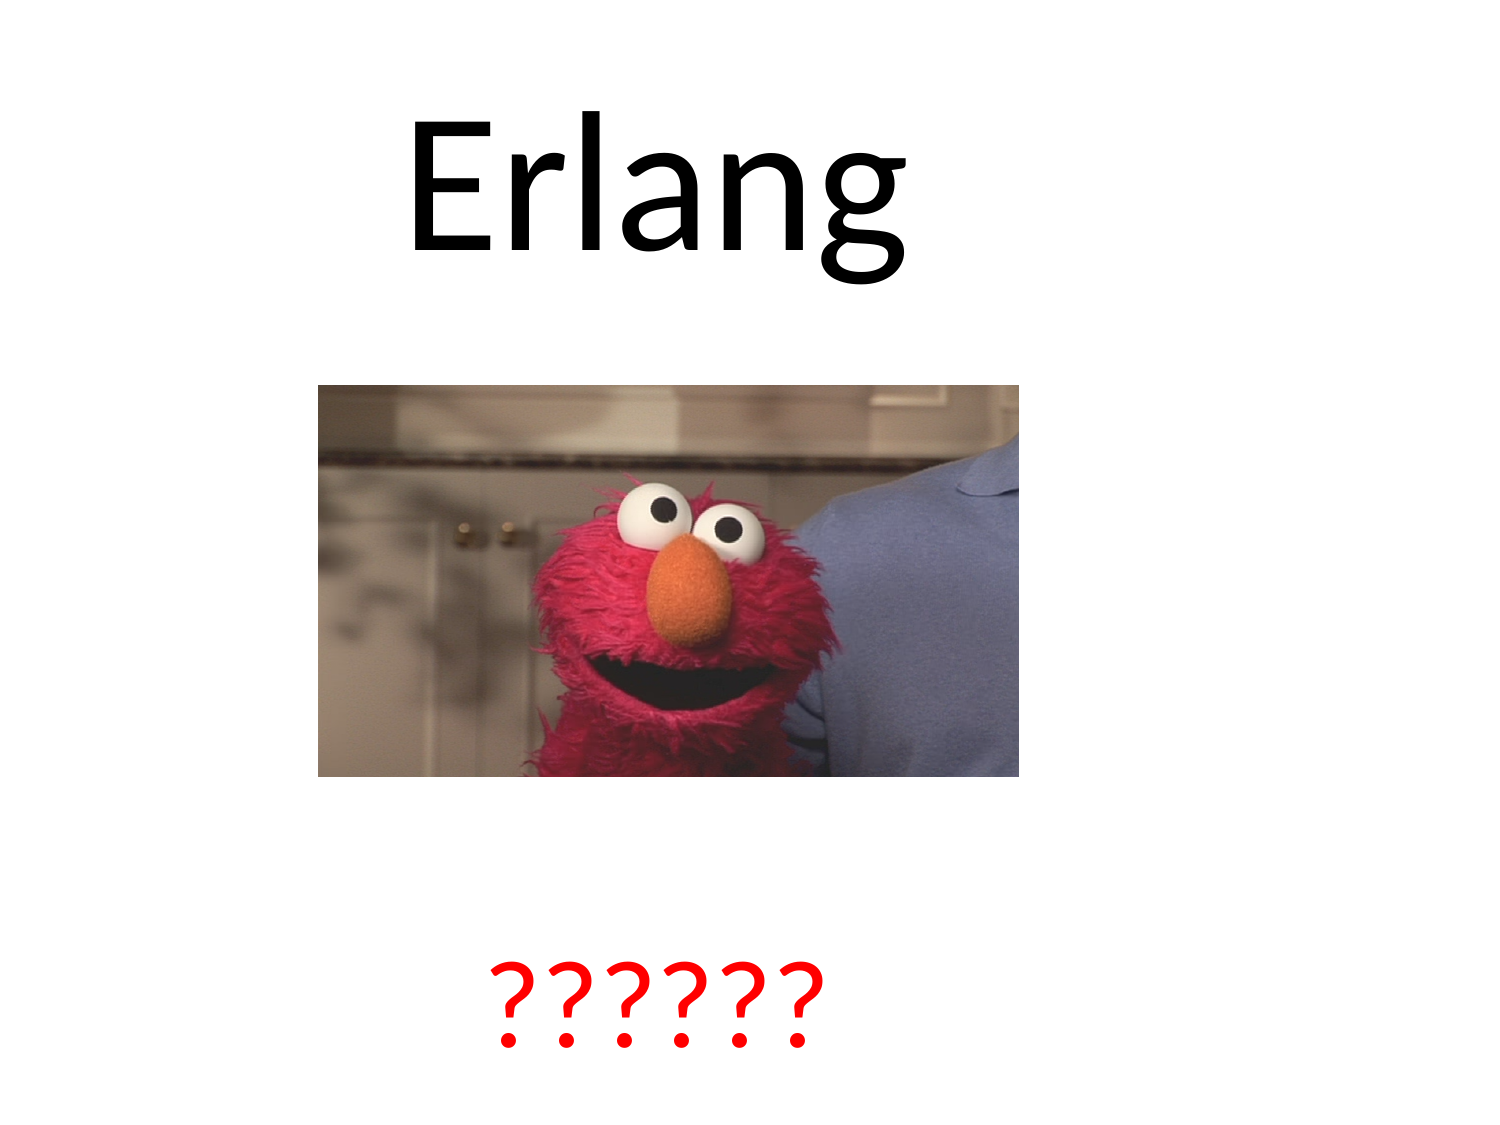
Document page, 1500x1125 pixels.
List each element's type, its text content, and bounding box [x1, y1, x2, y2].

text_box Erlang [386, 42, 1072, 301]
text_box ?????? [468, 914, 870, 1082]
picture [318, 385, 1019, 778]
